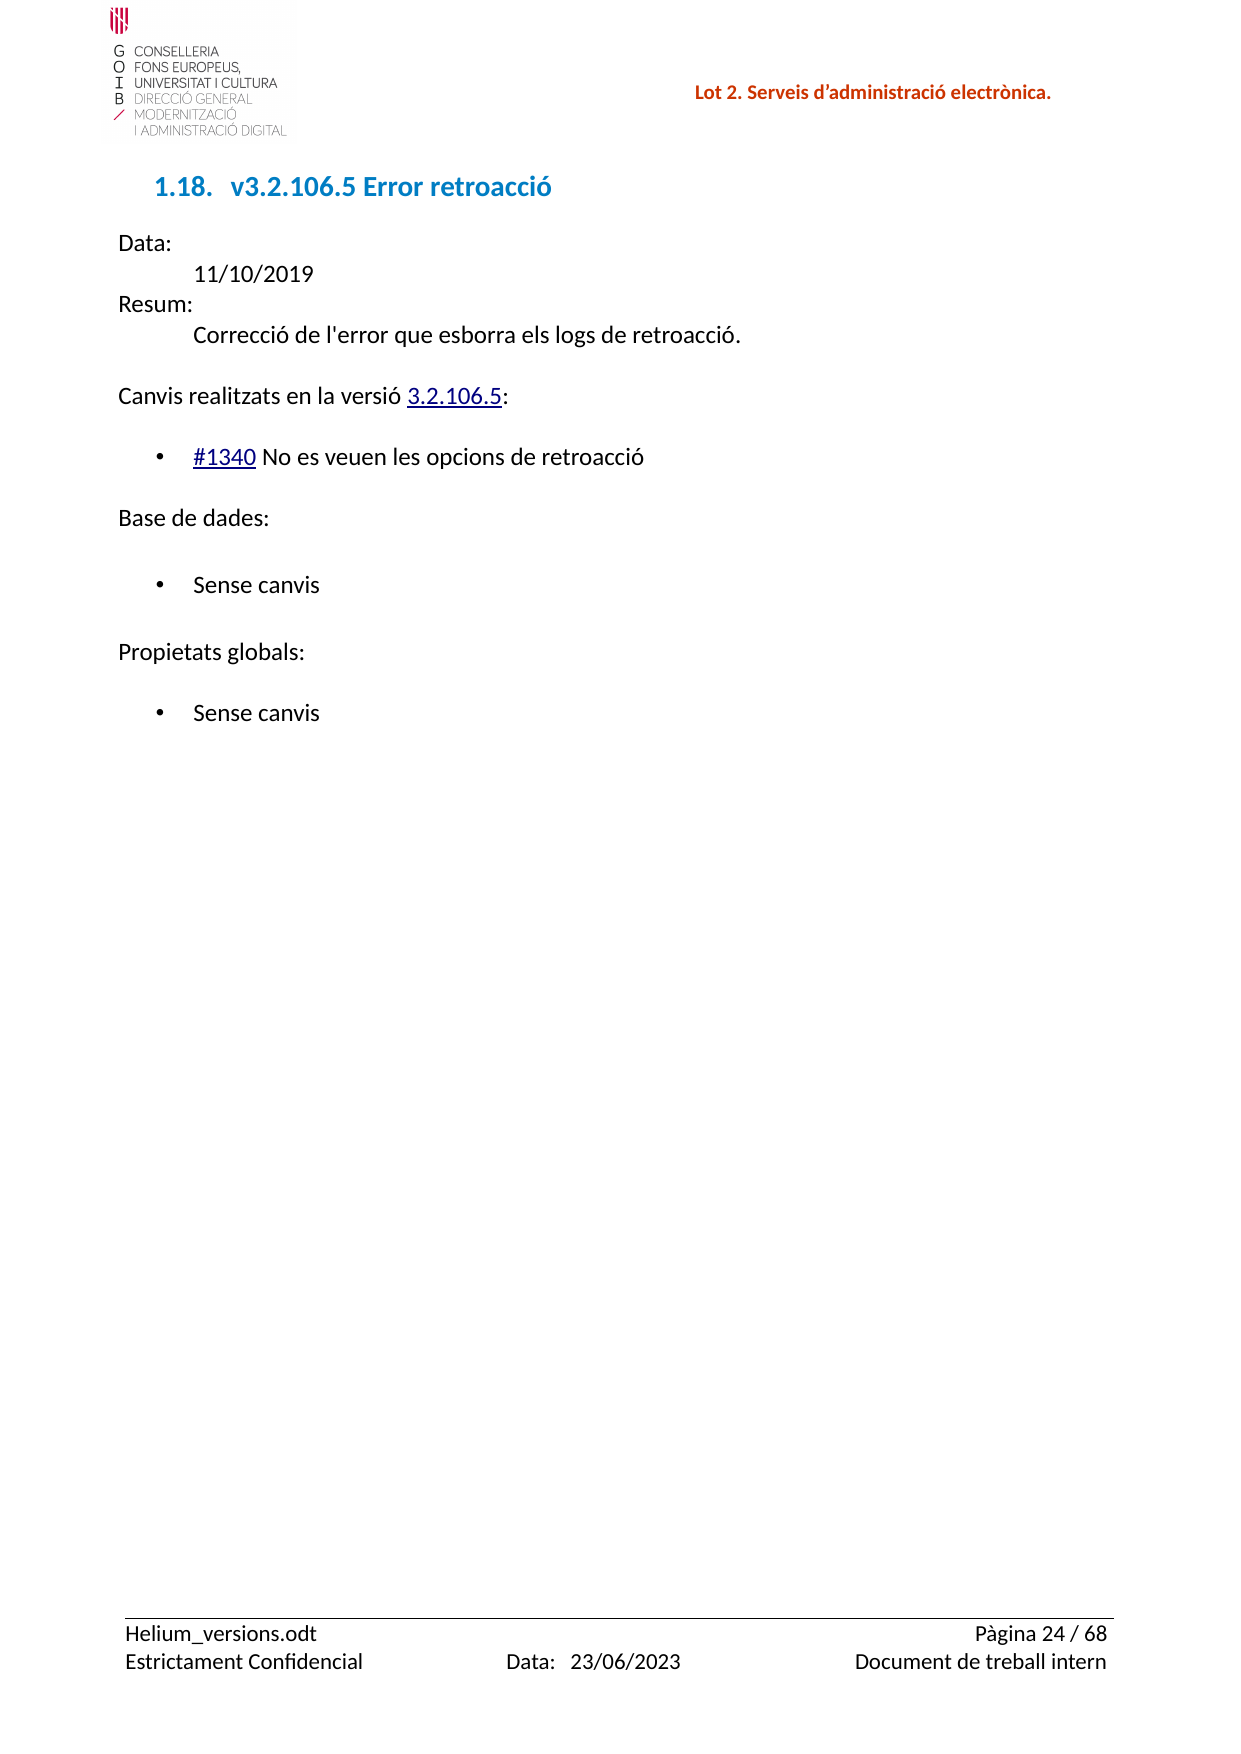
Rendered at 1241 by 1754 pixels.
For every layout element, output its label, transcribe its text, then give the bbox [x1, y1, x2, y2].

picture [100, 0, 297, 144]
text 11/10/2019 [118, 258, 1122, 289]
list Sense canvis [156, 697, 1122, 728]
text Base de dades: [118, 502, 1122, 533]
text Correcció de l'error que esborra els logs de retroacció. [118, 319, 1122, 350]
text Propietats globals: [118, 636, 1122, 667]
text Canvis realitzats en la versió 3.2.106.5: [118, 380, 1122, 411]
subtitle v3.2.106.5 Error retroacció [153, 168, 1122, 204]
text Data: [118, 228, 1122, 258]
text Resum: [118, 289, 1122, 319]
list #1340 No es veuen les opcions de retroacció [156, 441, 1122, 472]
list Sense canvis [156, 569, 1122, 600]
